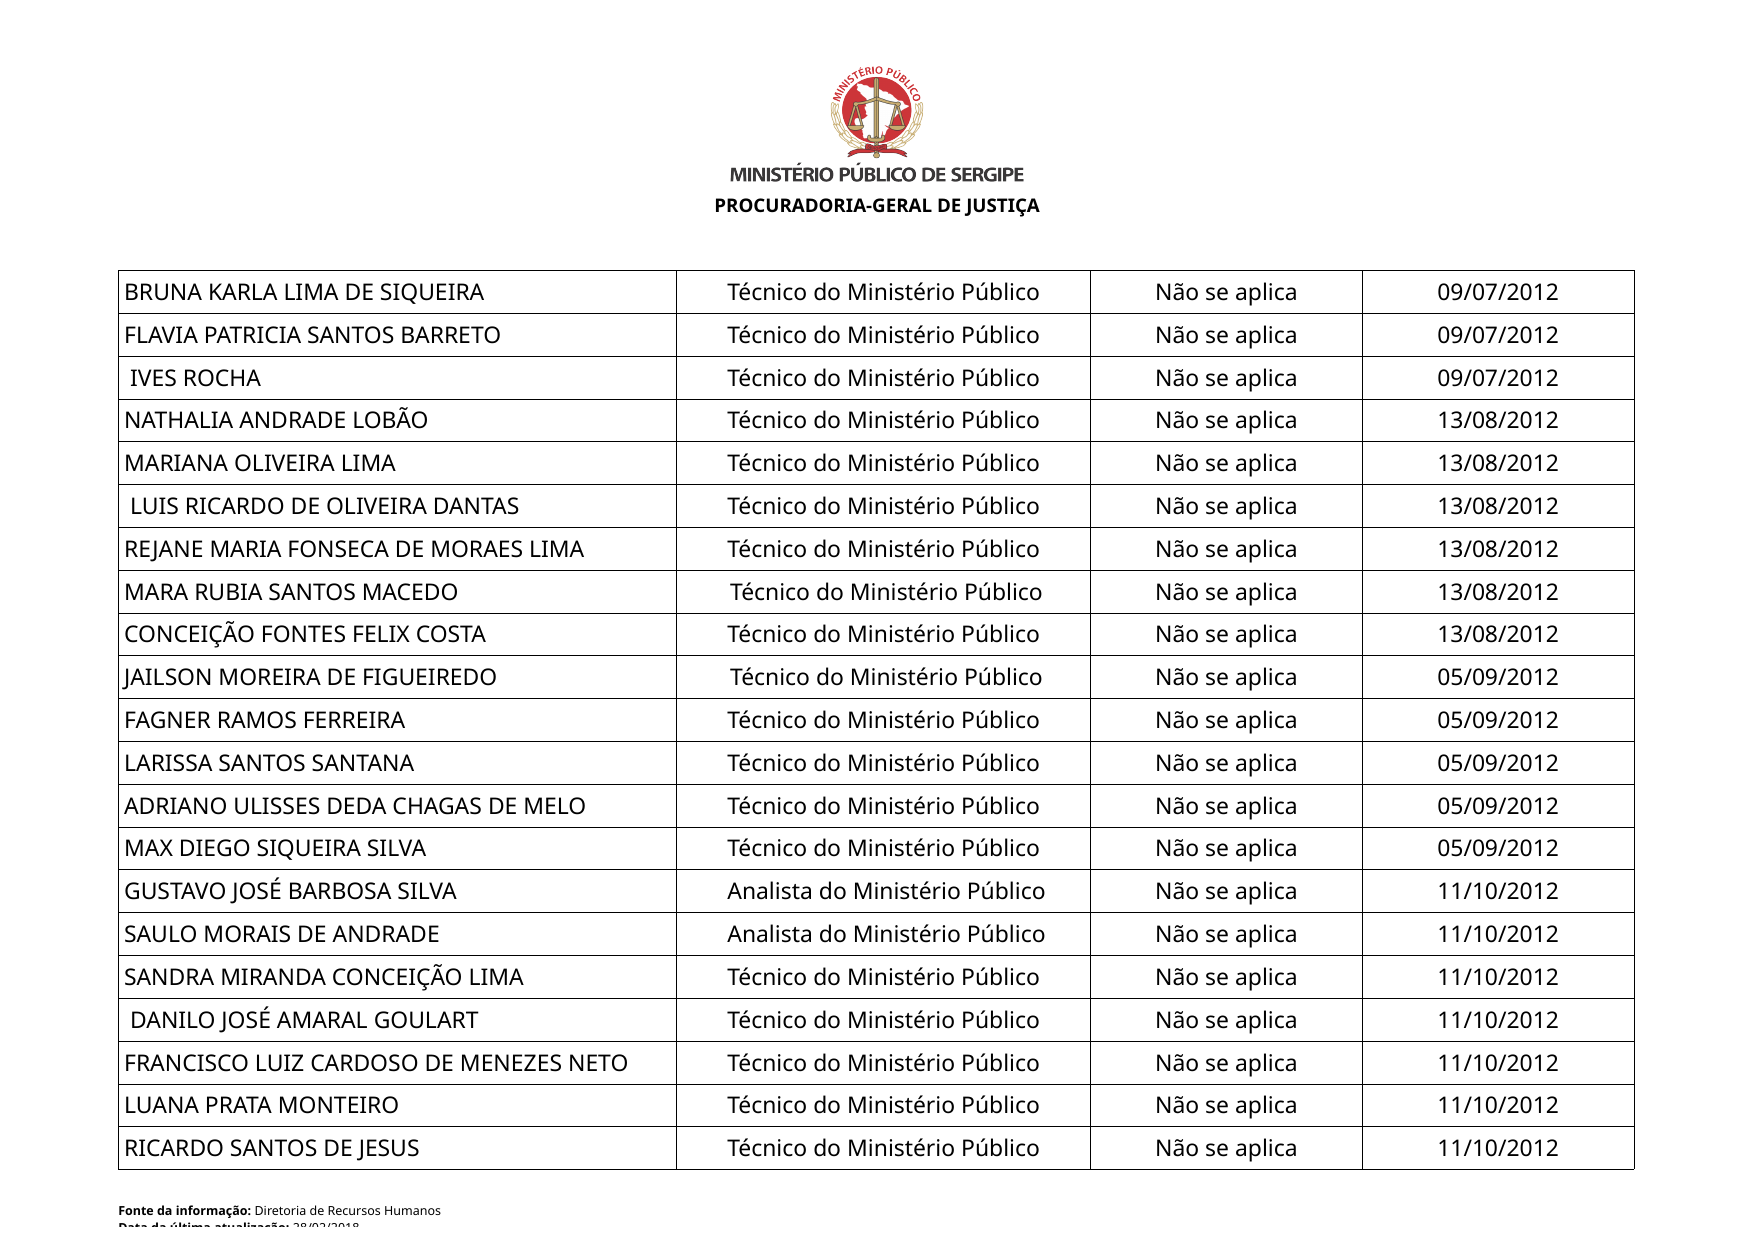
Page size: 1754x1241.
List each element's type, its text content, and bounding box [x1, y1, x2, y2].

table_cell Não se aplica [1091, 956, 1362, 998]
table_cell Não se aplica [1091, 999, 1362, 1041]
table_cell Não se aplica [1091, 785, 1362, 827]
table_cell Técnico do Ministério Público [677, 314, 1090, 356]
table_cell Técnico do Ministério Público [677, 656, 1090, 698]
table_cell REJANE MARIA FONSECA DE MORAES LIMA [119, 528, 676, 570]
table_cell Técnico do Ministério Público [677, 699, 1090, 741]
table_cell Não se aplica [1091, 828, 1362, 869]
table_cell Não se aplica [1091, 699, 1362, 741]
table_cell 11/10/2012 [1363, 913, 1634, 955]
table_cell 11/10/2012 [1363, 1127, 1634, 1169]
table_cell Técnico do Ministério Público [677, 1127, 1090, 1169]
table_cell CONCEIÇÃO FONTES FELIX COSTA [119, 614, 676, 655]
table_cell Técnico do Ministério Público [677, 785, 1090, 827]
table_cell LUIS RICARDO DE OLIVEIRA DANTAS [119, 485, 676, 527]
table_cell Técnico do Ministério Público [677, 1042, 1090, 1083]
table_cell Técnico do Ministério Público [677, 614, 1090, 655]
table_cell NATHALIA ANDRADE LOBÃO [119, 400, 676, 441]
table_cell Não se aplica [1091, 1127, 1362, 1169]
table_cell Não se aplica [1091, 1085, 1362, 1126]
table_cell Analista do Ministério Público [677, 870, 1090, 912]
table_cell 13/08/2012 [1363, 400, 1634, 441]
table_cell Não se aplica [1091, 357, 1362, 398]
table_cell 11/10/2012 [1363, 956, 1634, 998]
table_cell FAGNER RAMOS FERREIRA [119, 699, 676, 741]
table_cell Não se aplica [1091, 1042, 1362, 1083]
table_cell MAX DIEGO SIQUEIRA SILVA [119, 828, 676, 869]
table_cell Não se aplica [1091, 485, 1362, 527]
table_cell ADRIANO ULISSES DEDA CHAGAS DE MELO [119, 785, 676, 827]
table_cell Técnico do Ministério Público [677, 400, 1090, 441]
table_cell BRUNA KARLA LIMA DE SIQUEIRA [119, 271, 676, 313]
table_cell 13/08/2012 [1363, 528, 1634, 570]
table_cell 05/09/2012 [1363, 742, 1634, 784]
table_cell Não se aplica [1091, 571, 1362, 612]
table_cell Técnico do Ministério Público [677, 999, 1090, 1041]
table_cell Técnico do Ministério Público [677, 571, 1090, 612]
table_cell LUANA PRATA MONTEIRO [119, 1085, 676, 1126]
table_cell GUSTAVO JOSÉ BARBOSA SILVA [119, 870, 676, 912]
table_cell FLAVIA PATRICIA SANTOS BARRETO [119, 314, 676, 356]
table_cell Técnico do Ministério Público [677, 271, 1090, 313]
table_cell FRANCISCO LUIZ CARDOSO DE MENEZES NETO [119, 1042, 676, 1083]
picture [730, 66, 1024, 185]
table_cell IVES ROCHA [119, 357, 676, 398]
table_cell Não se aplica [1091, 400, 1362, 441]
table_cell SAULO MORAIS DE ANDRADE [119, 913, 676, 955]
table_cell 13/08/2012 [1363, 614, 1634, 655]
table_cell Não se aplica [1091, 614, 1362, 655]
table_cell 13/08/2012 [1363, 571, 1634, 612]
table_cell 11/10/2012 [1363, 1042, 1634, 1083]
table_cell 09/07/2012 [1363, 357, 1634, 398]
table_cell RICARDO SANTOS DE JESUS [119, 1127, 676, 1169]
table_cell Não se aplica [1091, 271, 1362, 313]
table_cell Não se aplica [1091, 656, 1362, 698]
table_cell SANDRA MIRANDA CONCEIÇÃO LIMA [119, 956, 676, 998]
table_cell 09/07/2012 [1363, 314, 1634, 356]
table_cell 05/09/2012 [1363, 699, 1634, 741]
table_cell Técnico do Ministério Público [677, 742, 1090, 784]
table_cell Não se aplica [1091, 314, 1362, 356]
table_cell Não se aplica [1091, 742, 1362, 784]
table_cell Não se aplica [1091, 913, 1362, 955]
table_cell Não se aplica [1091, 870, 1362, 912]
table_cell Técnico do Ministério Público [677, 828, 1090, 869]
table_cell 11/10/2012 [1363, 1085, 1634, 1126]
table_cell 11/10/2012 [1363, 999, 1634, 1041]
table_cell Não se aplica [1091, 442, 1362, 484]
table_cell Técnico do Ministério Público [677, 1085, 1090, 1126]
table_cell LARISSA SANTOS SANTANA [119, 742, 676, 784]
table_cell Técnico do Ministério Público [677, 956, 1090, 998]
table_cell MARIANA OLIVEIRA LIMA [119, 442, 676, 484]
table_cell 05/09/2012 [1363, 828, 1634, 869]
table_cell Analista do Ministério Público [677, 913, 1090, 955]
table_cell Técnico do Ministério Público [677, 485, 1090, 527]
table_cell Técnico do Ministério Público [677, 442, 1090, 484]
table_cell MARA RUBIA SANTOS MACEDO [119, 571, 676, 612]
table_cell 13/08/2012 [1363, 442, 1634, 484]
table_cell DANILO JOSÉ AMARAL GOULART [119, 999, 676, 1041]
table_cell 05/09/2012 [1363, 656, 1634, 698]
table_cell 09/07/2012 [1363, 271, 1634, 313]
table_cell Técnico do Ministério Público [677, 357, 1090, 398]
table_cell JAILSON MOREIRA DE FIGUEIREDO [119, 656, 676, 698]
table_cell 11/10/2012 [1363, 870, 1634, 912]
table_cell Não se aplica [1091, 528, 1362, 570]
table_cell Técnico do Ministério Público [677, 528, 1090, 570]
table_cell 05/09/2012 [1363, 785, 1634, 827]
table_cell 13/08/2012 [1363, 485, 1634, 527]
